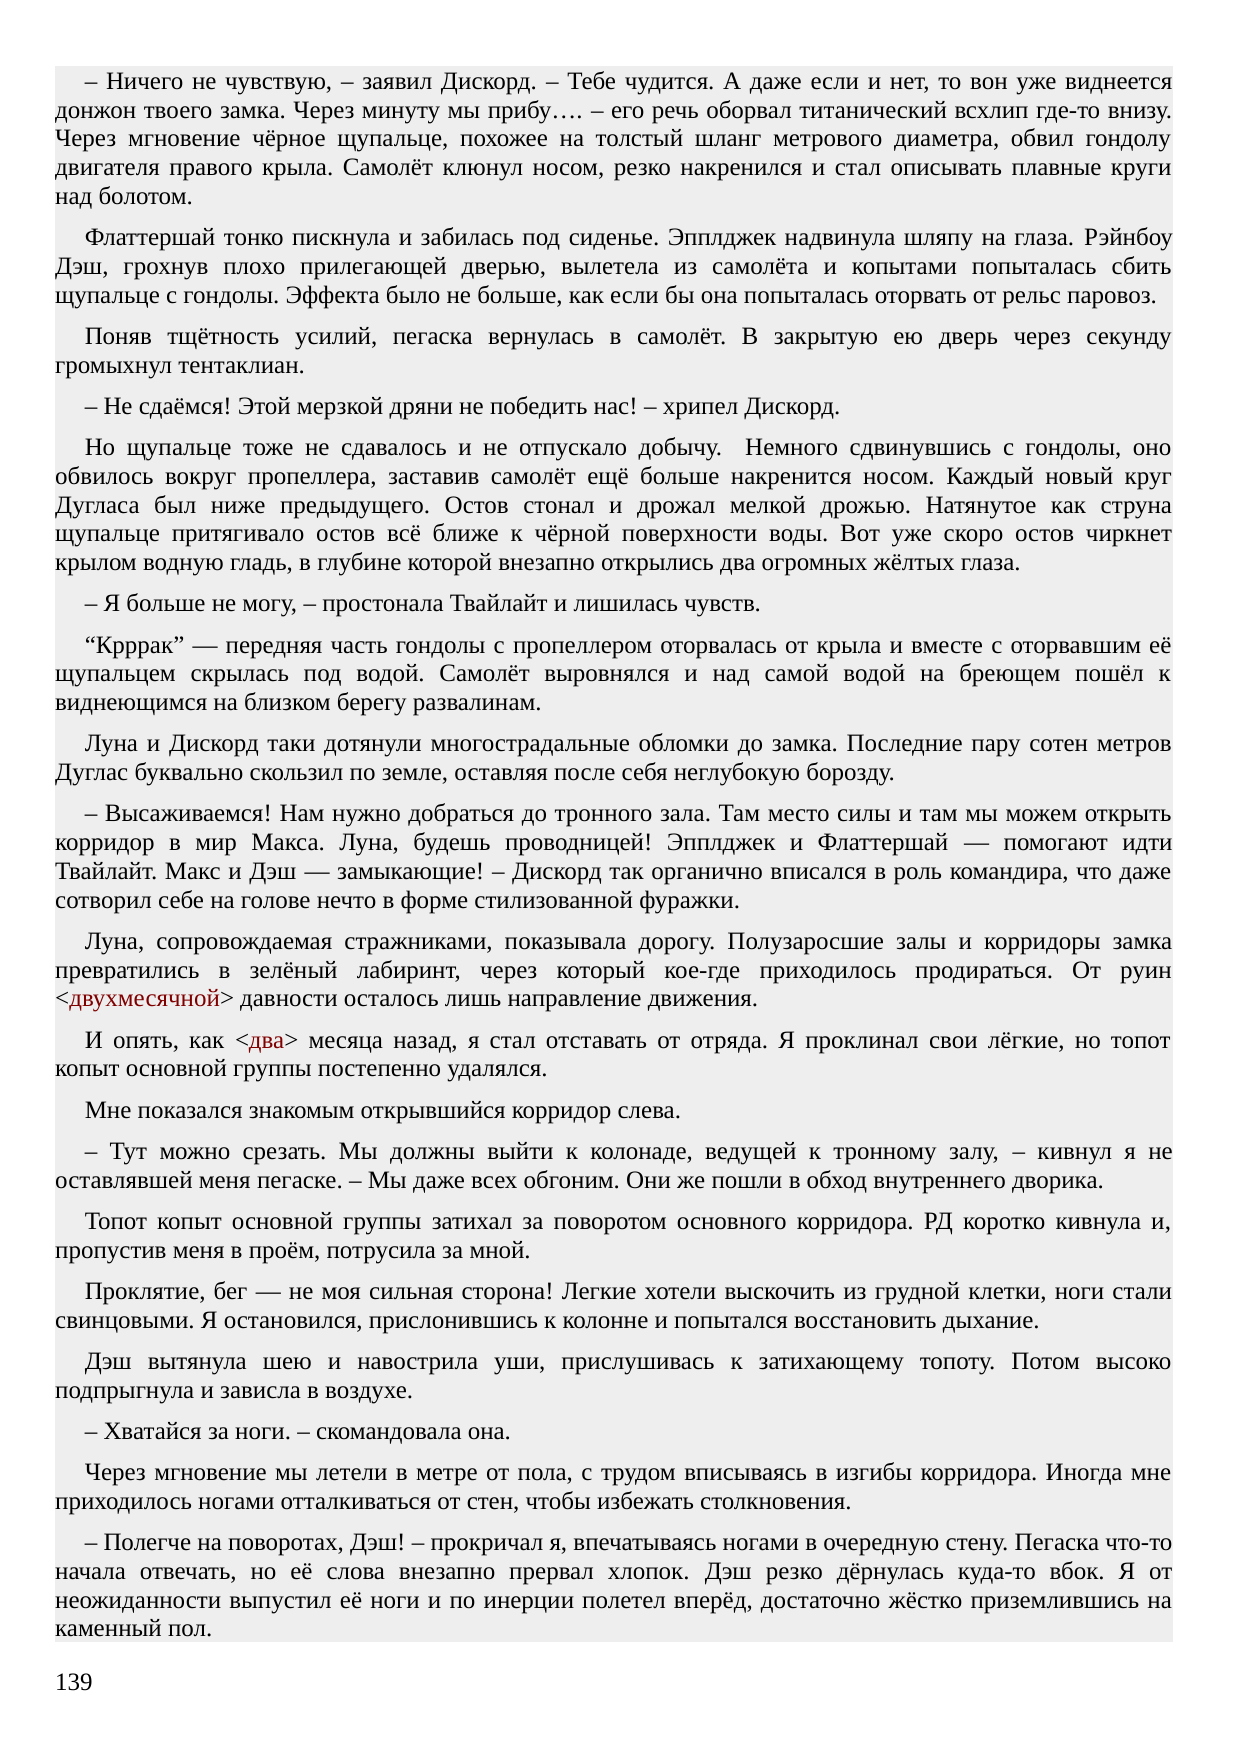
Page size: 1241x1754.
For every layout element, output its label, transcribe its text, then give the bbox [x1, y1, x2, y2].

text Через мгновение мы летели в метре от пола, с трудом вписываясь в изгибы корридора. Иногда мне приходилось ногами отталкиваться от стен, чтобы избежать столкновения. [55, 1457, 1173, 1515]
text – Я больше не могу, – простонала Твайлайт и лишилась чувств. [55, 588, 1173, 617]
text Луна, сопровождаемая стражниками, показывала дорогу. Полузаросшие залы и корридоры замка превратились в зелёный лабиринт, через который кое-где приходилось продираться. От руин <двухмесячной> давности осталось лишь направление движения. [55, 926, 1173, 1012]
text – Высаживаемся! Нам нужно добраться до тронного зала. Там место силы и там мы можем открыть корридор в мир Макса. Луна, будешь проводницей! Эпплджек и Флаттершай — помогают идти Твайлайт. Макс и Дэш — замыкающие! – Дискорд так органично вписался в роль командира, что даже сотворил себе на голове нечто в форме стилизованной фуражки. [55, 798, 1173, 913]
text Поняв тщётность усилий, пегаска вернулась в самолёт. В закрытую ею дверь через секунду громыхнул тентаклиан. [55, 321, 1173, 378]
text “Крррак” — передняя часть гондолы с пропеллером оторвалась от крыла и вместе с оторвавшим её щупальцем скрылась под водой. Самолёт выровнялся и над самой водой на бреющем пошёл к виднеющимся на близком берегу развалинам. [55, 630, 1173, 716]
text Но щупальце тоже не сдавалось и не отпускало добычу. Немного сдвинувшись с гондолы, оно обвилось вокруг пропеллера, заставив самолёт ещё больше накренится носом. Каждый новый круг Дугласа был ниже предыдущего. Остов стонал и дрожал мелкой дрожью. Натянутое как струна щупальце притягивало остов всё ближе к чёрной поверхности воды. Вот уже скоро остов чиркнет крылом водную гладь, в глубине которой внезапно открылись два огромных жёлтых глаза. [55, 432, 1173, 576]
text – Не сдаёмся! Этой мерзкой дряни не победить нас! – хрипел Дискорд. [55, 391, 1173, 420]
text Флаттершай тонко пискнула и забилась под сиденье. Эпплджек надвинула шляпу на глаза. Рэйнбоу Дэш, грохнув плохо прилегающей дверью, вылетела из самолёта и копытами попыталась сбить щупальце с гондолы. Эффекта было не больше, как если бы она попыталась оторвать от рельс паровоз. [55, 222, 1173, 308]
text – Полегче на поворотах, Дэш! – прокричал я, впечатываясь ногами в очередную стену. Пегаска что-то начала отвечать, но её слова внезапно прервал хлопок. Дэш резко дёрнулась куда-то вбок. Я от неожиданности выпустил её ноги и по инерции полетел вперёд, достаточно жёстко приземлившись на каменный пол. [55, 1527, 1173, 1642]
text – Тут можно срезать. Мы должны выйти к колонаде, ведущей к тронному залу, – кивнул я не оставлявшей меня пегаске. – Мы даже всех обгоним. Они же пошли в обход внутреннего дворика. [55, 1136, 1173, 1193]
text Мне показался знакомым открывшийся корридор слева. [55, 1095, 1173, 1123]
text Дэш вытянула шею и навострила уши, прислушивась к затихающему топоту. Потом высоко подпрыгнула и зависла в воздухе. [55, 1346, 1173, 1403]
text Топот копыт основной группы затихал за поворотом основного корридора. РД коротко кивнула и, пропустив меня в проём, потрусила за мной. [55, 1206, 1173, 1263]
text Проклятие, бег — не моя сильная сторона! Легкие хотели выскочить из грудной клетки, ноги стали свинцовыми. Я остановился, прислонившись к колонне и попытался восстановить дыхание. [55, 1276, 1173, 1333]
text – Хватайся за ноги. – скомандовала она. [55, 1416, 1173, 1445]
text Луна и Дискорд таки дотянули многострадальные обломки до замка. Последние пару сотен метров Дуглас буквально скользил по земле, оставляя после себя неглубокую борозду. [55, 728, 1173, 786]
text – Ничего не чувствую, – заявил Дискорд. – Тебе чудится. А даже если и нет, то вон уже виднеется донжон твоего замка. Через минуту мы прибу…. – его речь оборвал титанический всхлип где-то внизу. Через мгновение чёрное щупальце, похожее на толстый шланг метрового диаметра, обвил гондолу двигателя правого крыла. Самолёт клюнул носом, резко накренился и стал описывать плавные круги над болотом. [55, 66, 1173, 210]
text И опять, как <два> месяца назад, я стал отставать от отряда. Я проклинал свои лёгкие, но топот копыт основной группы постепенно удалялся. [55, 1025, 1173, 1082]
